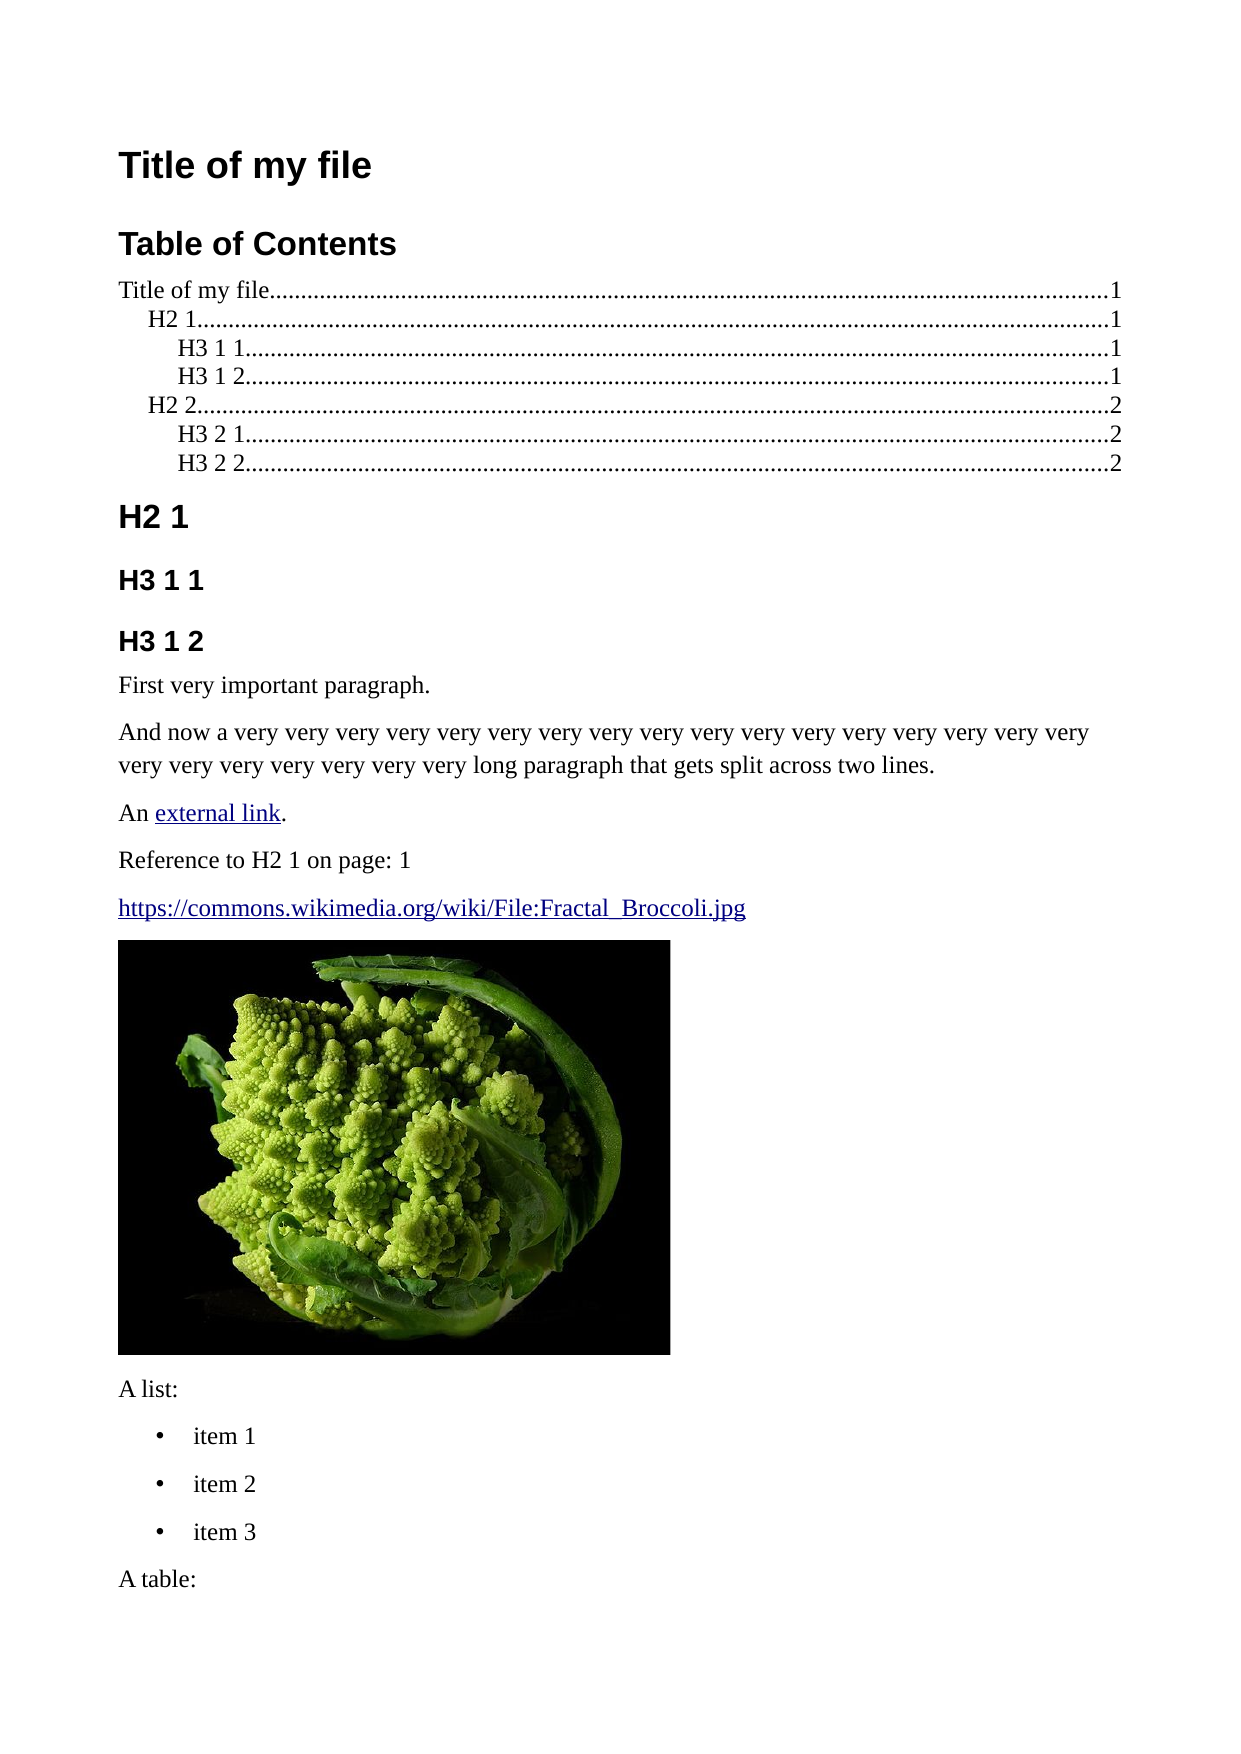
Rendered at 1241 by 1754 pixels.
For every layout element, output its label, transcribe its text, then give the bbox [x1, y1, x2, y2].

subtitle Title of my file [118, 143, 1122, 187]
list item 2 [156, 1469, 1122, 1498]
subtitle H3 1 2 [118, 624, 1122, 657]
picture [118, 940, 671, 1355]
text And now a very very very very very very very very very very very very very very very very very very very very very very very very long paragraph that gets split across two lines. [118, 717, 1122, 779]
text H3 1 1 1 [177, 333, 1122, 361]
text Reference to H2 1 on page: 1 [118, 846, 1122, 874]
subtitle H3 1 1 [118, 563, 1122, 597]
text A list: [118, 1374, 1122, 1403]
list item 3 [156, 1517, 1122, 1545]
text H3 2 2 2 [177, 448, 1122, 476]
text H3 2 1 2 [177, 419, 1122, 448]
subtitle H2 1 [118, 497, 1122, 536]
text A table: [118, 1564, 1122, 1593]
list item 1 [156, 1421, 1122, 1450]
text An external link. [118, 798, 1122, 827]
text H2 2 2 [148, 390, 1122, 419]
text https://commons.wikimedia.org/wiki/File:Fractal_Broccoli.jpg [118, 893, 1122, 922]
text H3 1 2 1 [177, 361, 1122, 390]
subtitle Table of Contents [118, 224, 1122, 263]
text Title of my file 1 [118, 275, 1122, 304]
text First very important paragraph. [118, 670, 1122, 698]
text H2 1 1 [148, 304, 1122, 333]
